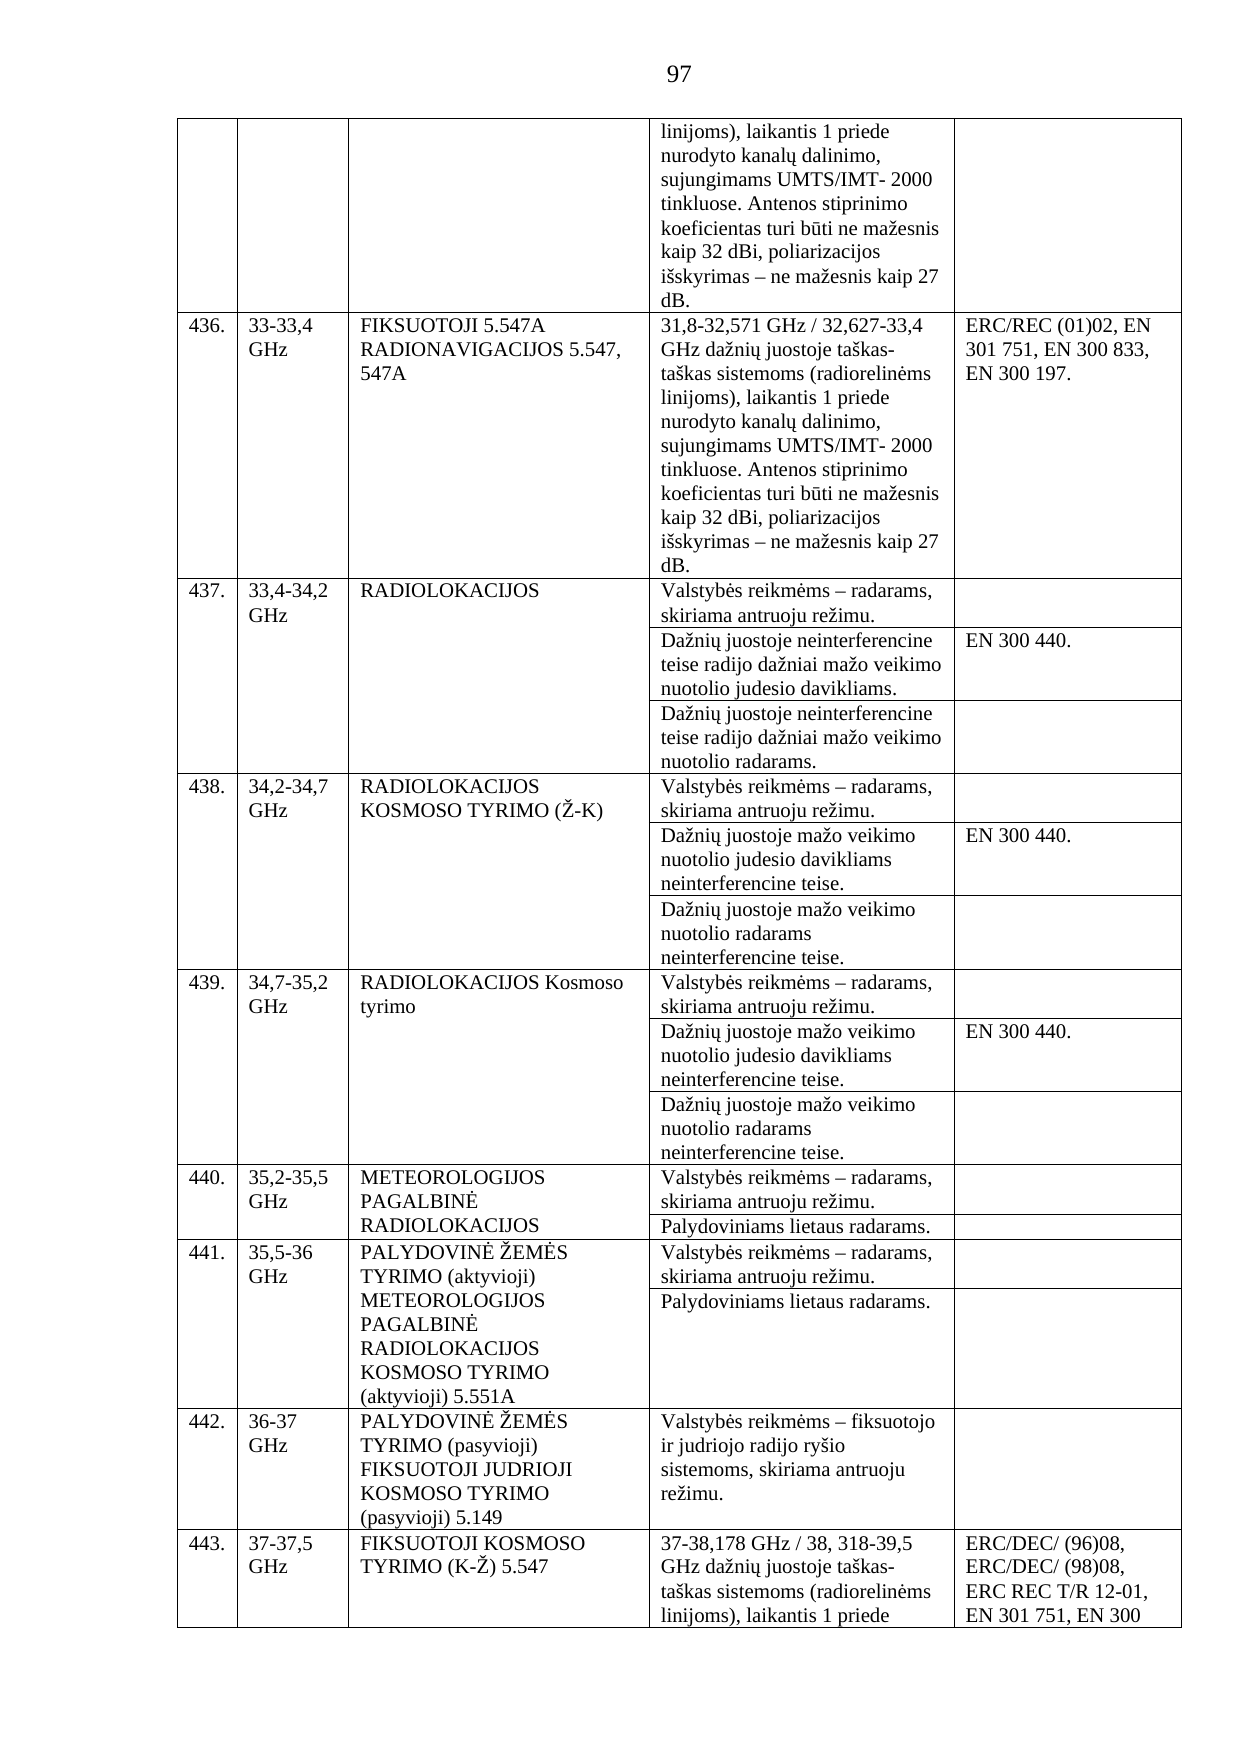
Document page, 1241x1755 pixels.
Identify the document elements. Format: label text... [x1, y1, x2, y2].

table_cell Palydoviniams lietaus radarams. [650, 1289, 954, 1408]
table_cell Palydoviniams lietaus radarams. [650, 1215, 954, 1238]
table_cell Dažnių juostoje neinterferencine teise radijo dažniai mažo veikimo nuotolio judesio davikliams. [650, 628, 954, 700]
table_cell RADIOLOKACIJOS [349, 579, 649, 773]
table_cell Dažnių juostoje mažo veikimo nuotolio radarams neinterferencine teise. [650, 896, 954, 969]
table_cell EN 300 440. [955, 823, 1181, 895]
table_cell 437. [178, 579, 237, 773]
table_cell Dažnių juostoje mažo veikimo nuotolio judesio davikliams neinterferencine teise. [650, 823, 954, 895]
table_cell 439. [178, 970, 237, 1164]
table_cell 34,7-35,2 GHz [238, 970, 348, 1164]
table_cell [238, 119, 348, 312]
table_cell 440. [178, 1165, 237, 1238]
table_cell [955, 579, 1181, 627]
table_cell [955, 1165, 1181, 1213]
table_cell Dažnių juostoje neinterferencine teise radijo dažniai mažo veikimo nuotolio radarams. [650, 701, 954, 773]
table_cell [955, 774, 1181, 822]
table_cell [955, 119, 1181, 312]
table_cell Valstybės reikmėms – fiksuotojo ir judriojo radijo ryšio sistemoms, skiriama antruoju režimu. [650, 1409, 954, 1529]
table_cell 35,2-35,5 GHz [238, 1165, 348, 1238]
table_cell ERC/DEC/ (96)08, ERC/DEC/ (98)08, ERC REC T/R 12-01, EN 301 751, EN 300 [955, 1530, 1181, 1627]
table_cell 36-37 GHz [238, 1409, 348, 1529]
table_cell [349, 119, 649, 312]
table_cell PALYDOVINĖ ŽEMĖS TYRIMO (pasyvioji) FIKSUOTOJI JUDRIOJI KOSMOSO TYRIMO (pasyvioji) 5.149 [349, 1409, 649, 1529]
table_cell FIKSUOTOJI KOSMOSO TYRIMO (K-Ž) 5.547 [349, 1530, 649, 1627]
table_cell FIKSUOTOJI 5.547A RADIONAVIGACIJOS 5.547, 547A [349, 313, 649, 577]
table_cell EN 300 440. [955, 1019, 1181, 1091]
table_cell EN 300 440. [955, 628, 1181, 700]
table_cell METEOROLOGIJOS PAGALBINĖ RADIOLOKACIJOS [349, 1165, 649, 1238]
table_cell Dažnių juostoje mažo veikimo nuotolio judesio davikliams neinterferencine teise. [650, 1019, 954, 1091]
table_cell 34,2-34,7 GHz [238, 774, 348, 969]
table_cell [955, 896, 1181, 969]
table_cell ERC/REC (01)02, EN 301 751, EN 300 833, EN 300 197. [955, 313, 1181, 577]
table_cell 441. [178, 1240, 237, 1408]
table_cell RADIOLOKACIJOS Kosmoso tyrimo [349, 970, 649, 1164]
table_cell 33,4-34,2 GHz [238, 579, 348, 773]
table_cell [955, 1215, 1181, 1238]
table_cell 37-38,178 GHz / 38, 318-39,5 GHz dažnių juostoje taškas- taškas sistemoms (radiorelinėms linijoms), laikantis 1 priede [650, 1530, 954, 1627]
table_cell RADIOLOKACIJOS KOSMOSO TYRIMO (Ž-K) [349, 774, 649, 969]
table_cell 33-33,4 GHz [238, 313, 348, 577]
table_cell [955, 1409, 1181, 1529]
table_cell 443. [178, 1530, 237, 1627]
table_cell Valstybės reikmėms – radarams, skiriama antruoju režimu. [650, 774, 954, 822]
table_cell 436. [178, 313, 237, 577]
table_cell 31,8-32,571 GHz / 32,627-33,4 GHz dažnių juostoje taškas-taškas sistemoms (radiorelinėms linijoms), laikantis 1 priede nurodyto kanalų dalinimo, sujungimams UMTS/IMT- 2000 tinkluose. Antenos stiprinimo koeficientas turi būti ne mažesnis kaip 32 dBi, poliarizacijos išskyrimas – ne mažesnis kaip 27 dB. [650, 313, 954, 577]
table_cell [955, 1289, 1181, 1408]
table_cell [955, 1240, 1181, 1288]
table_cell 37-37,5 GHz [238, 1530, 348, 1627]
table_cell linijoms), laikantis 1 priede nurodyto kanalų dalinimo, sujungimams UMTS/IMT- 2000 tinkluose. Antenos stiprinimo koeficientas turi būti ne mažesnis kaip 32 dBi, poliarizacijos išskyrimas – ne mažesnis kaip 27 dB. [650, 119, 954, 312]
table_cell Valstybės reikmėms – radarams, skiriama antruoju režimu. [650, 970, 954, 1018]
table_cell Dažnių juostoje mažo veikimo nuotolio radarams neinterferencine teise. [650, 1092, 954, 1164]
table_cell Valstybės reikmėms – radarams, skiriama antruoju režimu. [650, 1240, 954, 1288]
table_cell PALYDOVINĖ ŽEMĖS TYRIMO (aktyvioji) METEOROLOGIJOS PAGALBINĖ RADIOLOKACIJOS KOSMOSO TYRIMO (aktyvioji) 5.551A [349, 1240, 649, 1408]
table_cell [955, 970, 1181, 1018]
table_cell [955, 701, 1181, 773]
table_cell 438. [178, 774, 237, 969]
table_cell 442. [178, 1409, 237, 1529]
table_cell [178, 119, 237, 312]
table_cell 35,5-36 GHz [238, 1240, 348, 1408]
table_cell Valstybės reikmėms – radarams, skiriama antruoju režimu. [650, 579, 954, 627]
table_cell [955, 1092, 1181, 1164]
table_cell Valstybės reikmėms – radarams, skiriama antruoju režimu. [650, 1165, 954, 1213]
